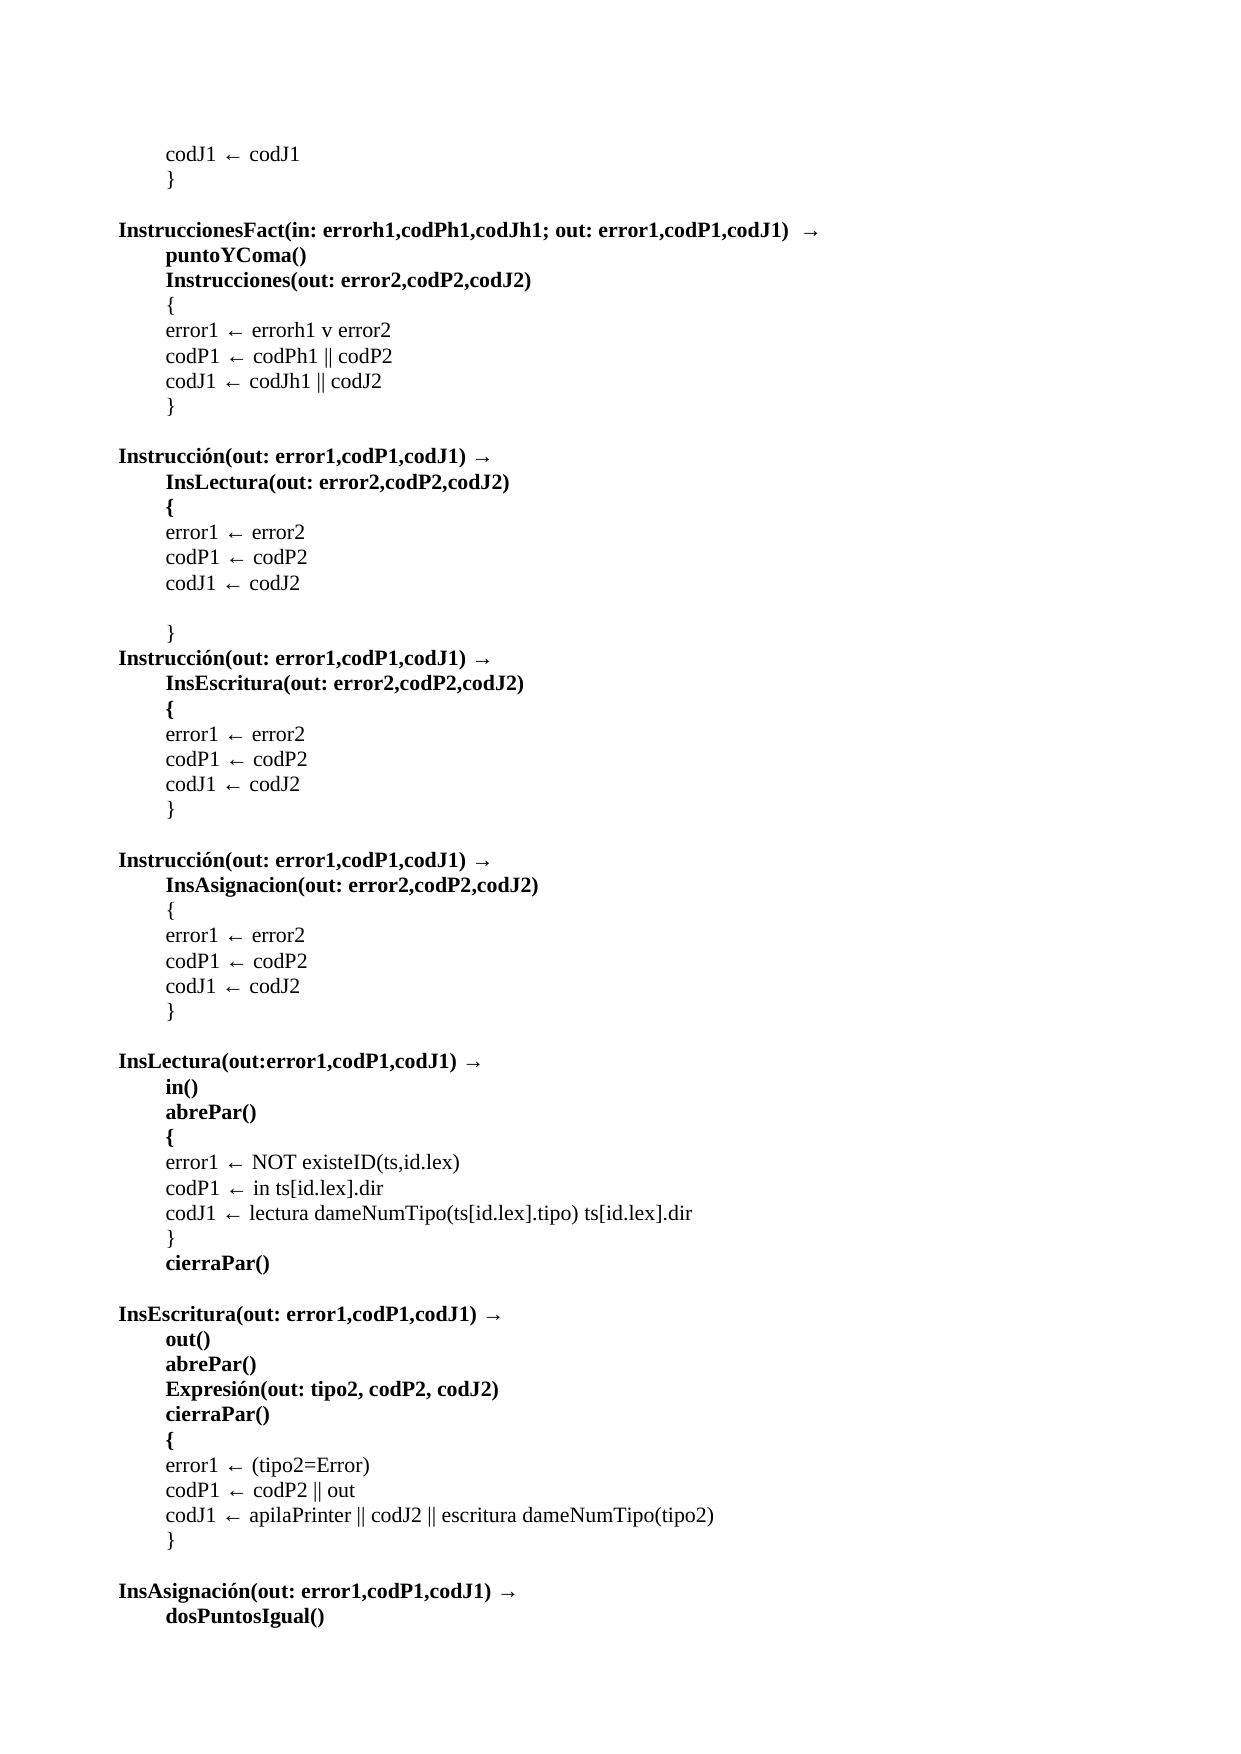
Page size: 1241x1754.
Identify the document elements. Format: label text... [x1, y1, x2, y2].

text puntoYComa() [118, 242, 1122, 267]
text Expresión(out: tipo2, codP2, codJ2) [118, 1376, 1122, 1401]
text codJ1 ← lectura dameNumTipo(ts[id.lex].tipo) ts[id.lex].dir [118, 1200, 1122, 1225]
text Instrucción(out: error1,codP1,codJ1) → [118, 645, 1122, 670]
text codP1 ← in ts[id.lex].dir [118, 1174, 1122, 1200]
text codJ1 ← codJ1 [118, 141, 1122, 166]
text cierraPar() [118, 1250, 1122, 1275]
text Instrucción(out: error1,codP1,codJ1) → [118, 847, 1122, 872]
text dosPuntosIgual() [118, 1603, 1122, 1628]
text codJ1 ← codJ2 [118, 771, 1122, 796]
text codP1 ← codP2 [118, 948, 1122, 973]
text error1 ← NOT existeID(ts,id.lex) [118, 1149, 1122, 1174]
text } [118, 393, 1122, 418]
text } [118, 1527, 1122, 1553]
text } [118, 796, 1122, 822]
text InstruccionesFact(in: errorh1,codPh1,codJh1; out: error1,codP1,codJ1) → [118, 217, 1122, 242]
text { [118, 1427, 1122, 1452]
text error1 ← errorh1 v error2 [118, 317, 1122, 343]
text abrePar() [118, 1099, 1122, 1124]
text InsLectura(out: error2,codP2,codJ2) [118, 469, 1122, 494]
text InsLectura(out:error1,codP1,codJ1) → [118, 1048, 1122, 1074]
text } [118, 998, 1122, 1023]
text error1 ← error2 [118, 721, 1122, 746]
text error1 ← (tipo2=Error) [118, 1452, 1122, 1477]
text abrePar() [118, 1351, 1122, 1376]
text } [118, 1225, 1122, 1250]
text error1 ← error2 [118, 519, 1122, 544]
text InsAsignacion(out: error2,codP2,codJ2) [118, 872, 1122, 897]
text codP1 ← codP2 [118, 746, 1122, 771]
text codP1 ← codPh1 || codP2 [118, 343, 1122, 368]
text { [118, 897, 1122, 922]
text cierraPar() [118, 1401, 1122, 1427]
text out() [118, 1326, 1122, 1351]
text in() [118, 1074, 1122, 1099]
text } [118, 166, 1122, 191]
text codP1 ← codP2 [118, 544, 1122, 569]
text codJ1 ← codJ2 [118, 569, 1122, 595]
text codJ1 ← codJ2 [118, 973, 1122, 998]
text } [118, 620, 1122, 645]
text Instrucciones(out: error2,codP2,codJ2) [118, 267, 1122, 292]
text error1 ← error2 [118, 922, 1122, 948]
text InsEscritura(out: error2,codP2,codJ2) [118, 670, 1122, 696]
text { [118, 1124, 1122, 1149]
text codJ1 ← codJh1 || codJ2 [118, 368, 1122, 393]
text InsAsignación(out: error1,codP1,codJ1) → [118, 1578, 1122, 1603]
text codP1 ← codP2 || out [118, 1477, 1122, 1502]
text { [118, 494, 1122, 519]
text codJ1 ← apilaPrinter || codJ2 || escritura dameNumTipo(tipo2) [118, 1502, 1122, 1527]
text { [118, 292, 1122, 317]
text InsEscritura(out: error1,codP1,codJ1) → [118, 1301, 1122, 1326]
text Instrucción(out: error1,codP1,codJ1) → [118, 443, 1122, 469]
text { [118, 696, 1122, 721]
